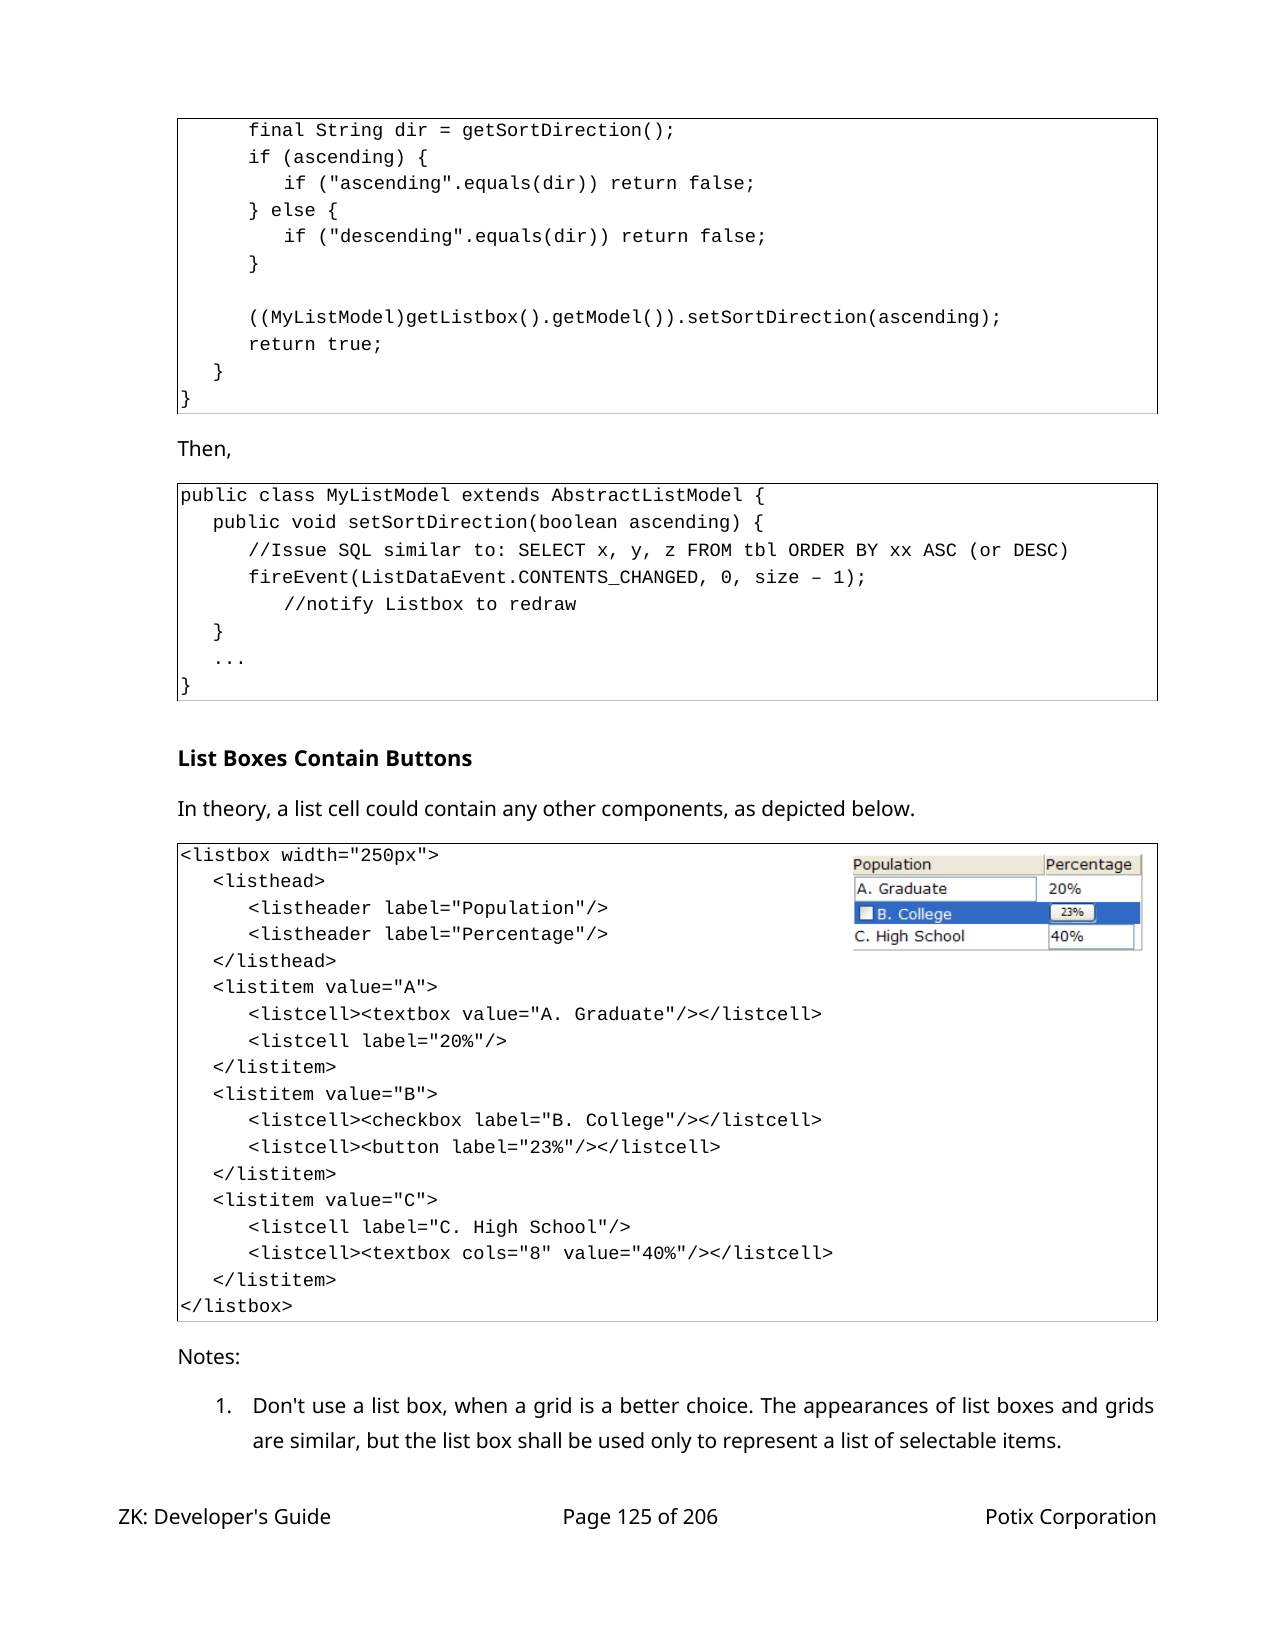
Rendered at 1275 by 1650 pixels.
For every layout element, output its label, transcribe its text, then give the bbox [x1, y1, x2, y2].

list Don't use a list box, when a grid is a better choice. The appearances of list boxes and grids are similar, but the list box shall be used only to represent a list of selectable items. [215, 1391, 1157, 1454]
text fireEvent(ListDataEvent.CONTENTS_CHANGED, 0, size – 1); [178, 564, 1157, 589]
text //notify Listbox to redraw [178, 592, 1157, 616]
picture [851, 850, 1145, 953]
text } [178, 673, 1157, 700]
text Then, [177, 434, 1157, 462]
subtitle List Boxes Contain Buttons [177, 743, 1157, 773]
text public class MyListModel extends AbstractListModel { [178, 484, 1157, 507]
text //Issue SQL similar to: SELECT x, y, z FROM tbl ORDER BY xx ASC (or DESC) [178, 537, 1157, 562]
text <listbox width="250px"> <listhead> <listheader label="Population"/> <listheader label="Percentage"/> </listhead> <listitem value="A"> <listcell><textbox value="A. Graduate"/></listcell> <listcell label="20%"/> </listitem> <listitem value="B"> <listcell><checkbox label="B. College"/></listcell> <listcell><button label="23%"/></listcell> </listitem> <listitem value="C"> <listcell label="C. High School"/> <listcell><textbox cols="8" value="40%"/></listcell> </listitem> </listbox> [178, 844, 1157, 1321]
text ... [178, 646, 1157, 670]
text public void setSortDirection(boolean ascending) { [178, 510, 1157, 534]
text return true; [178, 332, 1157, 356]
text final String dir = getSortDirection(); if (ascending) { if ("ascending".equals(dir)) return false; } else { if ("descending".equals(dir)) return false; } [178, 119, 1157, 302]
text ((MyListModel)getListbox().getModel()).setSortDirection(ascending); [178, 305, 1157, 329]
text In theory, a list cell could contain any other components, as depicted below. [177, 794, 1157, 822]
text } [178, 359, 1157, 383]
text Notes: [177, 1342, 1157, 1370]
text } [178, 386, 1157, 413]
text } [178, 619, 1157, 643]
